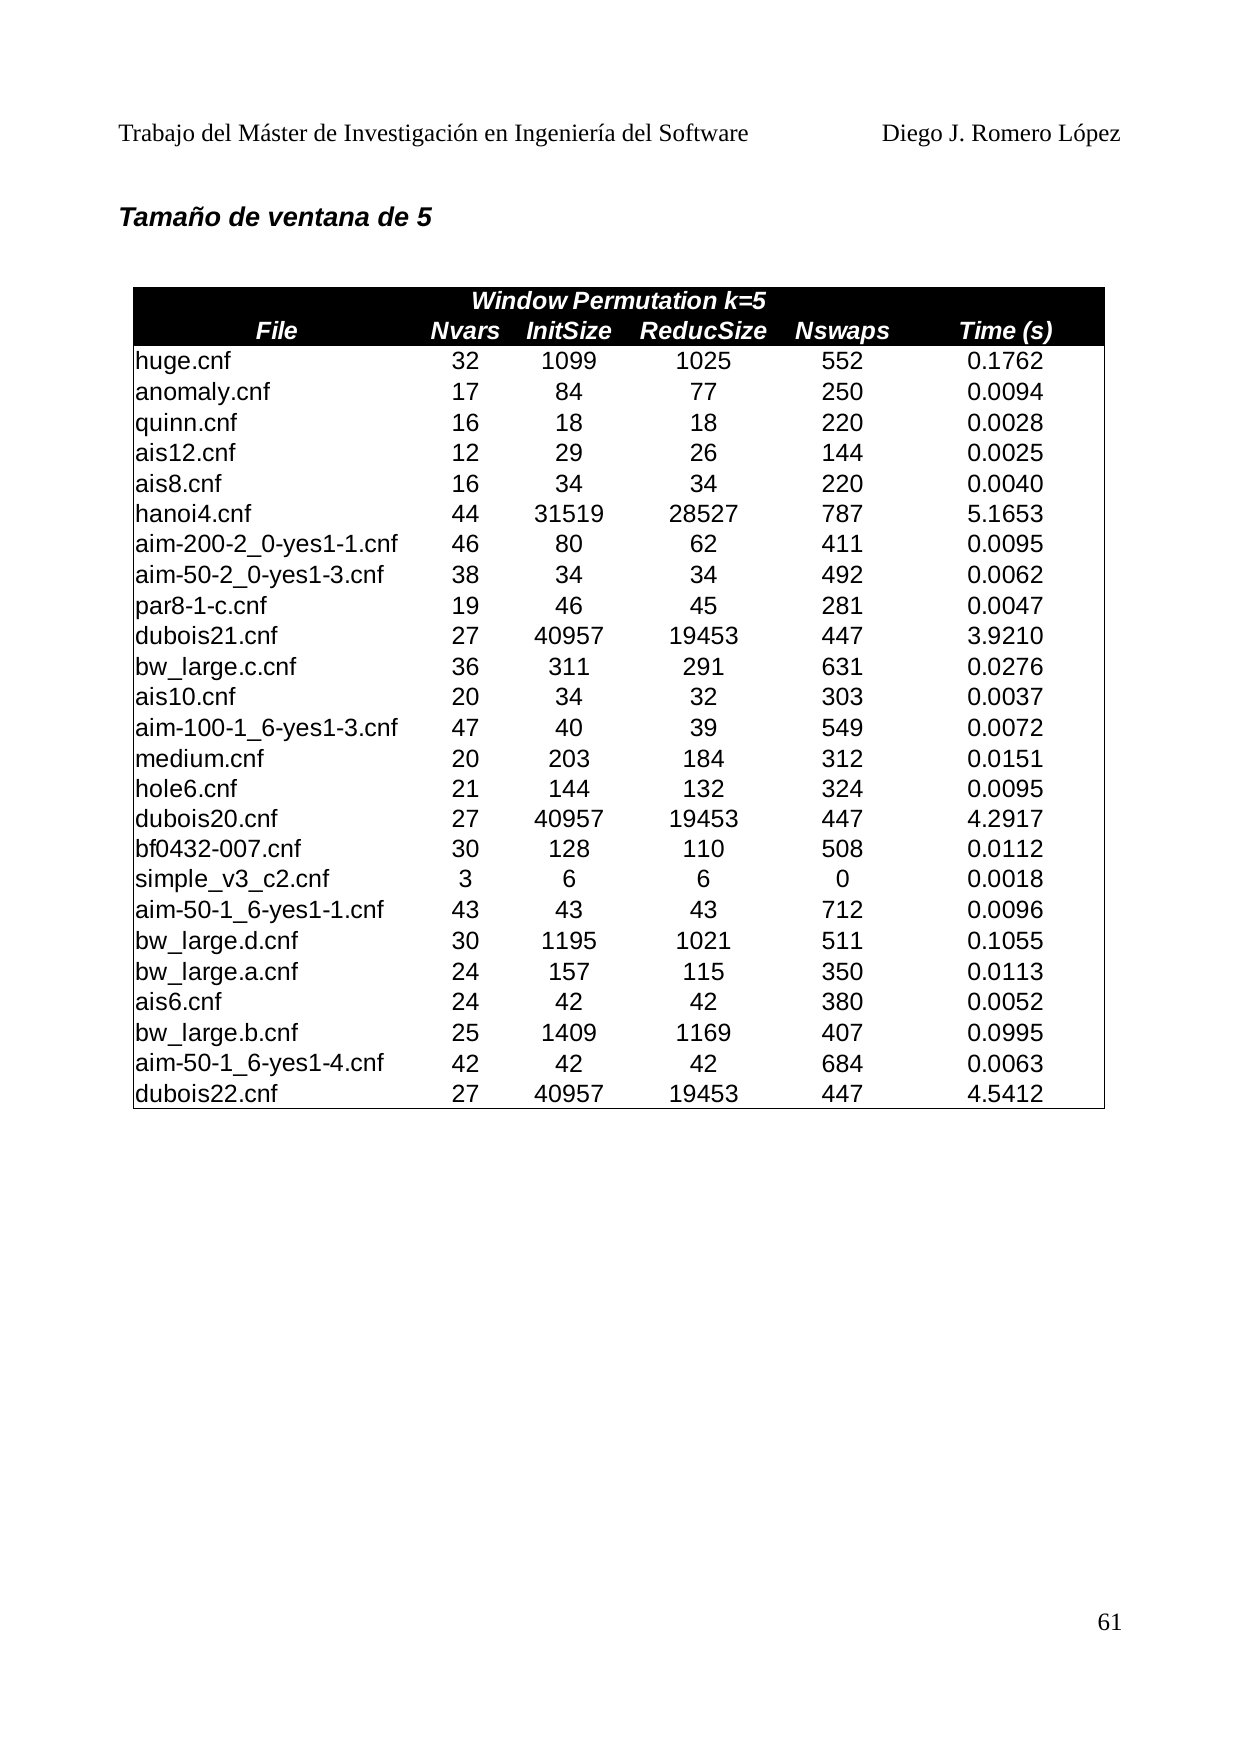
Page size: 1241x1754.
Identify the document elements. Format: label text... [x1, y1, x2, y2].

subtitle Tamaño de ventana de 5 [118, 201, 1122, 233]
